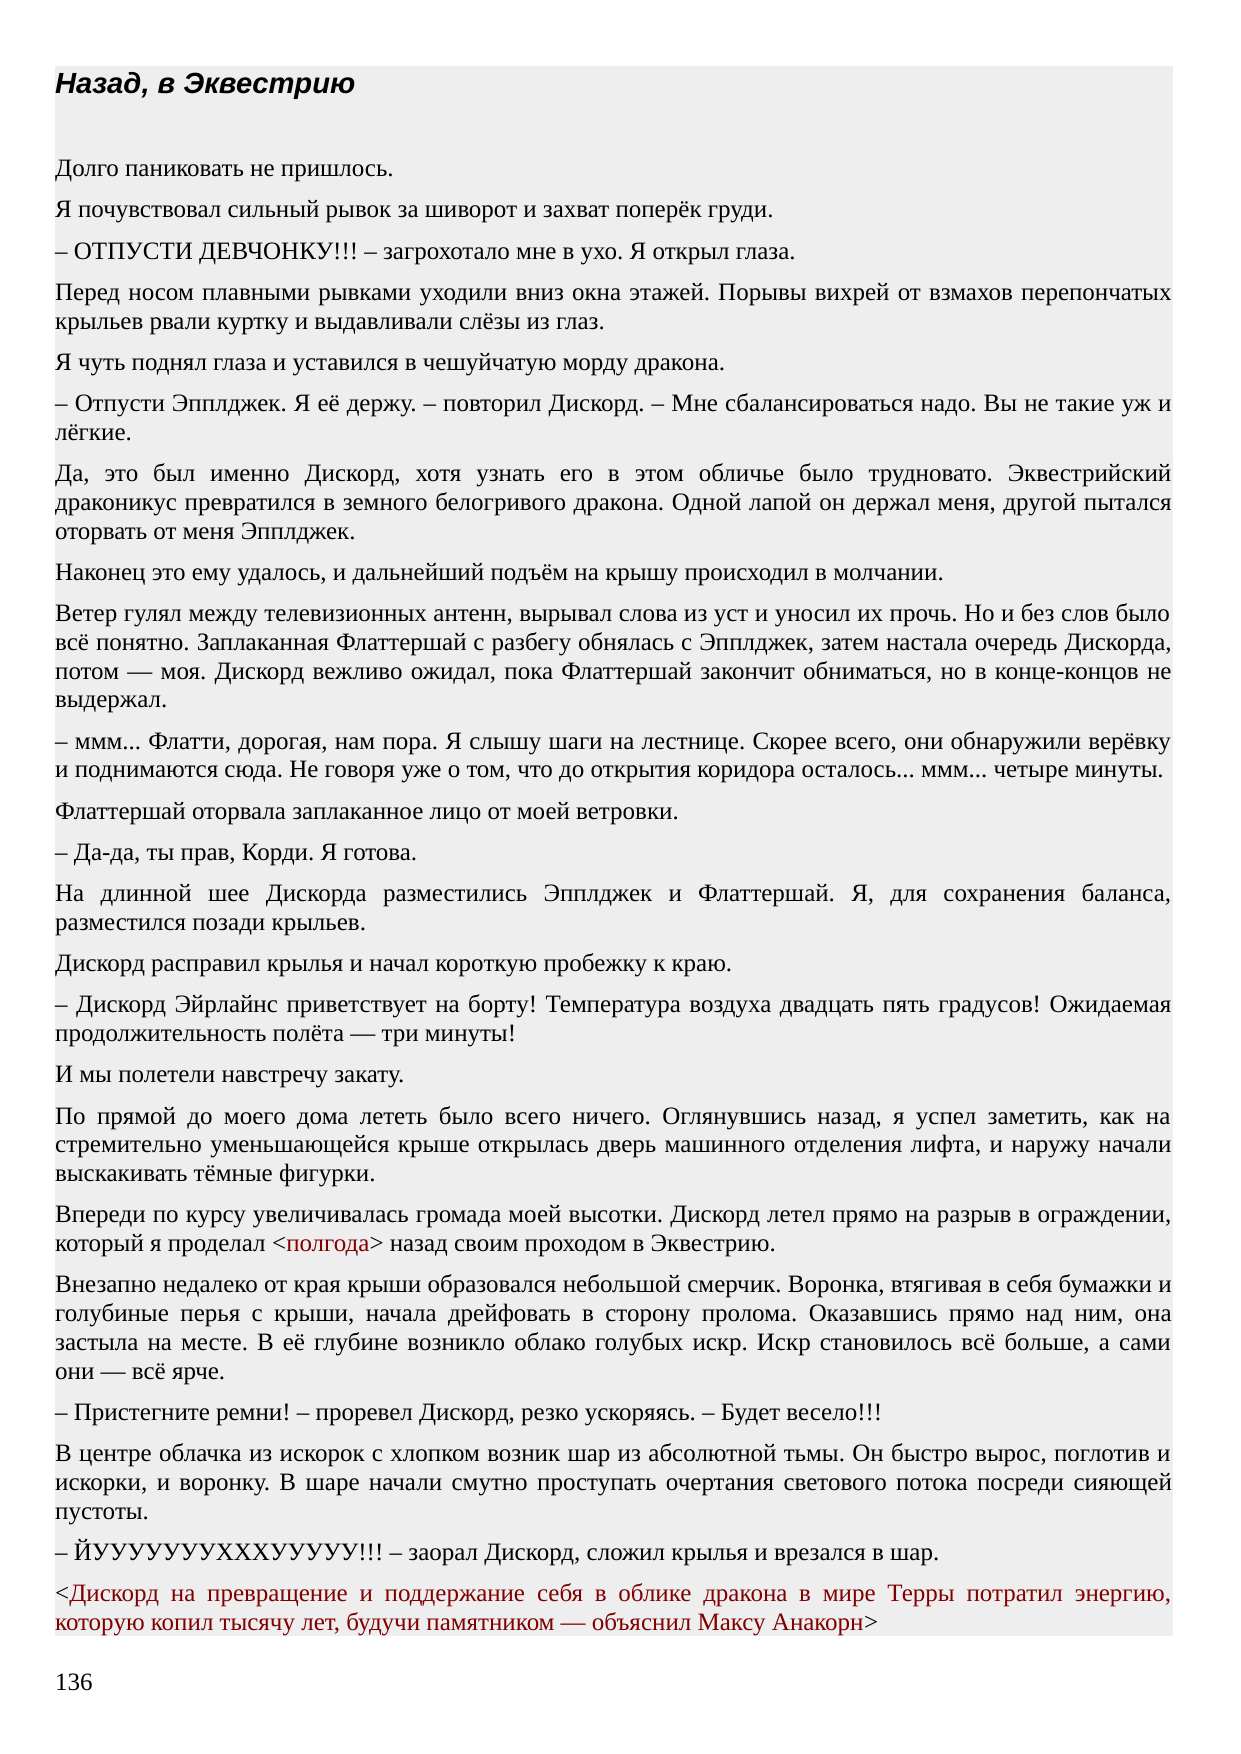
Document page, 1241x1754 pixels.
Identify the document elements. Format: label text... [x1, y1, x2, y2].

text Дискорд расправил крылья и начал короткую пробежку к краю. [55, 948, 1173, 977]
text – Дискорд Эйрлайнс приветствует на борту! Температура воздуха двадцать пять градусов! Ожидаемая продолжительность полёта — три минуты! [55, 989, 1173, 1047]
text – ОТПУСТИ ДЕВЧОНКУ!!! – загрохотало мне в ухо. Я открыл глаза. [55, 236, 1173, 264]
text Да, это был именно Дискорд, хотя узнать его в этом обличье было трудновато. Эквестрийский драконикус превратился в земного белогривого дракона. Одной лапой он держал меня, другой пытался оторвать от меня Эпплджек. [55, 458, 1173, 544]
text Наконец это ему удалось, и дальнейший подъём на крышу происходил в молчании. [55, 557, 1173, 586]
text <Дискорд на превращение и поддержание себя в облике дракона в мире Терры потратил энергию, которую копил тысячу лет, будучи памятником — объяснил Максу Анакорн> [55, 1578, 1173, 1636]
text На длинной шее Дискорда разместились Эпплджек и Флаттершай. Я, для сохранения баланса, разместился позади крыльев. [55, 878, 1173, 936]
text Флаттершай оторвала заплаканное лицо от моей ветровки. [55, 796, 1173, 824]
text Долго паниковать не пришлось. [55, 153, 1173, 182]
text – ммм... Флатти, дорогая, нам пора. Я слышу шаги на лестнице. Скорее всего, они обнаружили верёвку и поднимаются сюда. Не говоря уже о том, что до открытия коридора осталось... ммм... четыре минуты. [55, 726, 1173, 783]
text – ЙУУУУУУУХХХУУУУУ!!! – заорал Дискорд, сложил крылья и врезался в шар. [55, 1537, 1173, 1566]
text – Отпусти Эпплджек. Я её держу. – повторил Дискорд. – Мне сбалансироваться надо. Вы не такие уж и лёгкие. [55, 388, 1173, 446]
text Перед носом плавными рывками уходили вниз окна этажей. Порывы вихрей от взмахов перепончатых крыльев рвали куртку и выдавливали слёзы из глаз. [55, 277, 1173, 334]
text Я чуть поднял глаза и уставился в чешуйчатую морду дракона. [55, 347, 1173, 376]
text Ветер гулял между телевизионных антенн, вырывал слова из уст и уносил их прочь. Но и без слов было всё понятно. Заплаканная Флаттершай с разбегу обнялась с Эпплджек, затем настала очередь Дискорда, потом — моя. Дискорд вежливо ожидал, пока Флаттершай закончит обниматься, но в конце-концов не выдержал. [55, 598, 1173, 713]
text По прямой до моего дома лететь было всего ничего. Оглянувшись назад, я успел заметить, как на стремительно уменьшающейся крыше открылась дверь машинного отделения лифта, и наружу начали выскакивать тёмные фигурки. [55, 1101, 1173, 1187]
text Впереди по курсу увеличивалась громада моей высотки. Дискорд летел прямо на разрыв в ограждении, который я проделал <полгода> назад своим проходом в Эквестрию. [55, 1199, 1173, 1257]
text В центре облачка из искорок с хлопком возник шар из абсолютной тьмы. Он быстро вырос, поглотив и искорки, и воронку. В шаре начали смутно проступать очертания светового потока посреди сияющей пустоты. [55, 1438, 1173, 1524]
text И мы полетели навстречу закату. [55, 1059, 1173, 1088]
text Внезапно недалеко от края крыши образовался небольшой смерчик. Воронка, втягивая в себя бумажки и голубиные перья с крыши, начала дрейфовать в сторону пролома. Оказавшись прямо над ним, она застыла на месте. В её глубине возникло облако голубых искр. Искр становилось всё больше, а сами они — всё ярче. [55, 1269, 1173, 1384]
subtitle Назад, в Эквестрию [55, 66, 1173, 99]
text Я почувствовал сильный рывок за шиворот и захват поперёк груди. [55, 194, 1173, 223]
text – Да-да, ты прав, Корди. Я готова. [55, 837, 1173, 866]
text – Пристегните ремни! – проревел Дискорд, резко ускоряясь. – Будет весело!!! [55, 1397, 1173, 1426]
